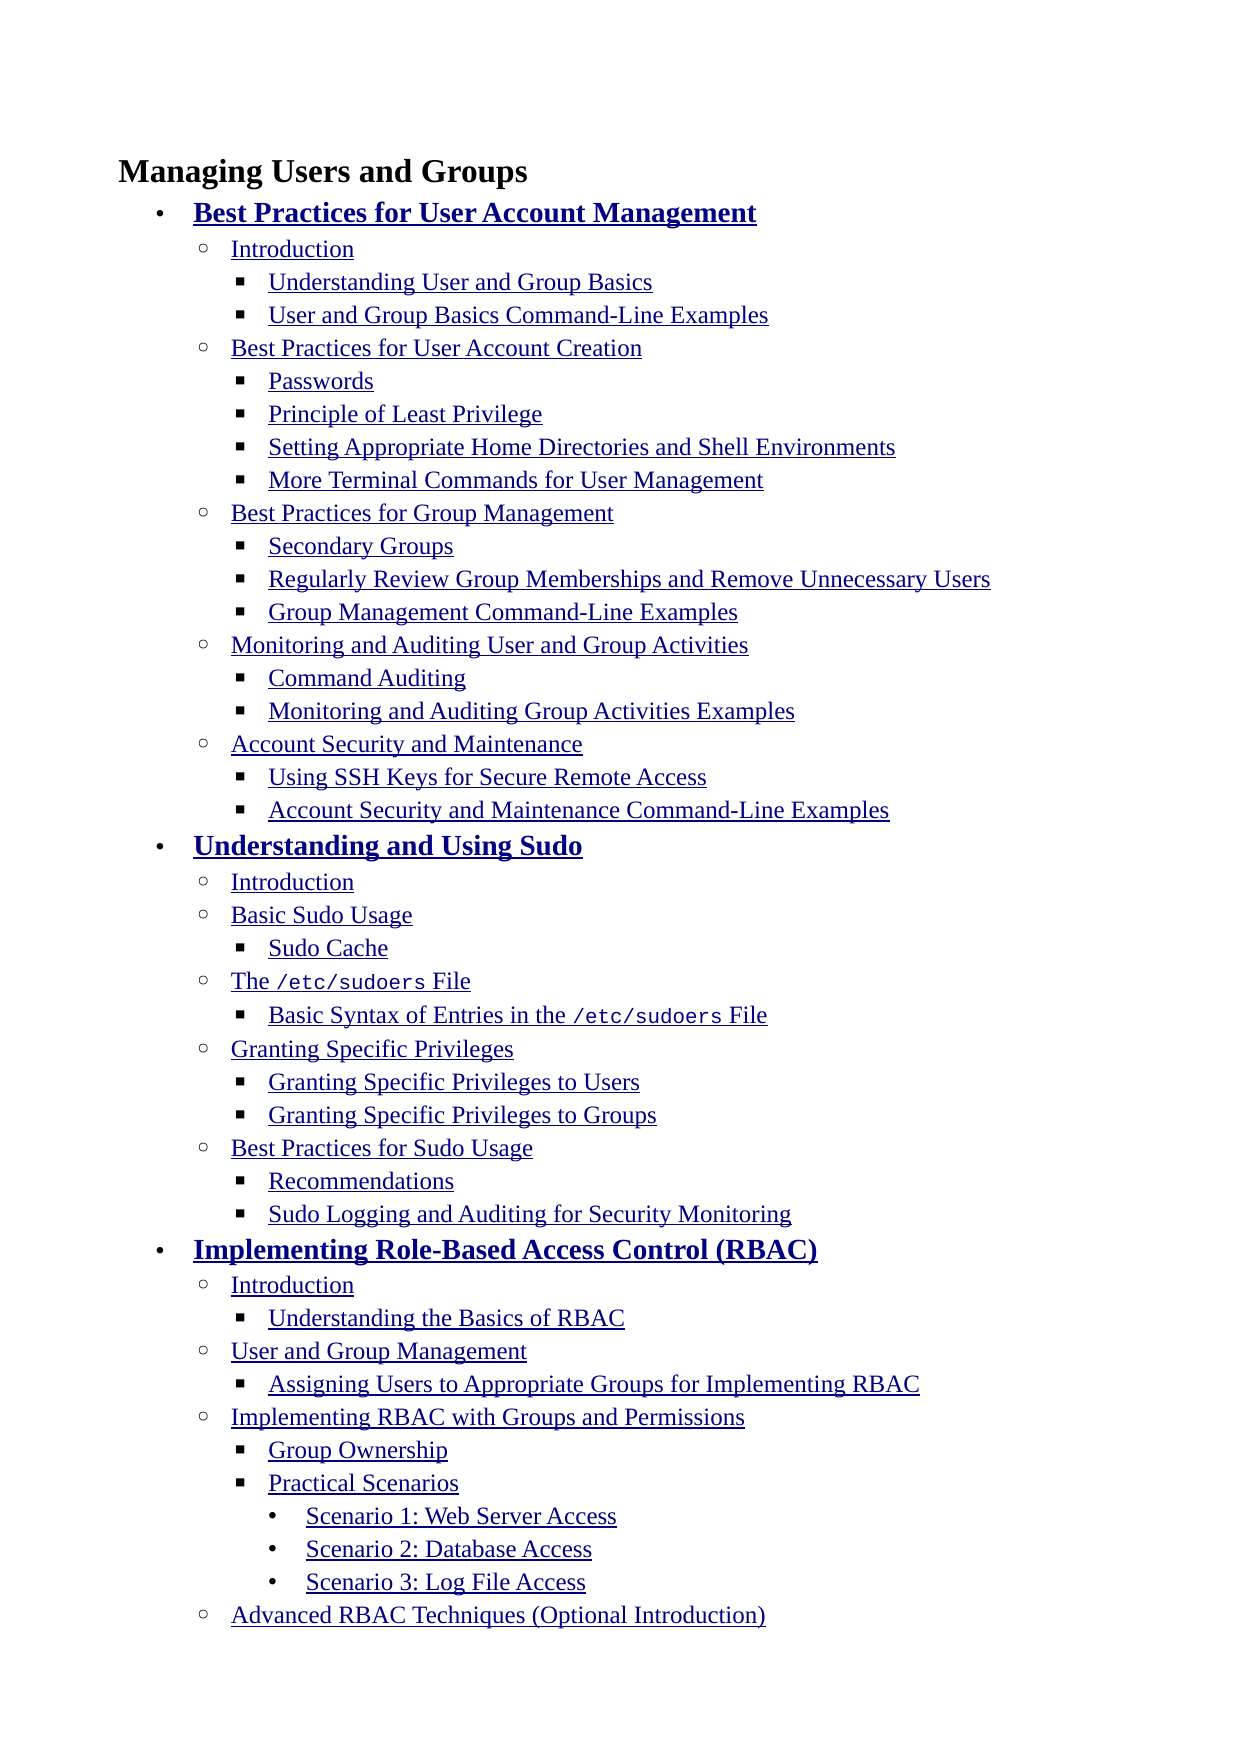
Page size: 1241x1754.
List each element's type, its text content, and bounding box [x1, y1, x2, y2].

list User and Group Basics Command-Line Examples [231, 300, 1122, 328]
list Implementing Role-Based Access Control (RBAC) [156, 1232, 1122, 1265]
list Best Practices for User Account Creation [193, 333, 1122, 362]
list Scenario 2: Database Access [268, 1534, 1122, 1563]
list Best Practices for Group Management [193, 498, 1122, 527]
list Scenario 3: Log File Access [268, 1567, 1122, 1596]
list The /etc/sudoers File [193, 966, 1122, 995]
list Account Security and Maintenance [193, 729, 1122, 758]
list Sudo Logging and Auditing for Security Monitoring [231, 1199, 1122, 1227]
list Monitoring and Auditing Group Activities Examples [231, 696, 1122, 725]
list Setting Appropriate Home Directories and Shell Environments [231, 432, 1122, 461]
list Secondary Groups [231, 531, 1122, 560]
list Best Practices for User Account Management [156, 195, 1122, 229]
list Monitoring and Auditing User and Group Activities [193, 630, 1122, 659]
list Assigning Users to Appropriate Groups for Implementing RBAC [231, 1369, 1122, 1398]
list Basic Sudo Usage [193, 900, 1122, 928]
list Command Auditing [231, 663, 1122, 692]
list More Terminal Commands for User Management [231, 465, 1122, 494]
list Account Security and Maintenance Command-Line Examples [231, 795, 1122, 824]
list Implementing RBAC with Groups and Permissions [193, 1402, 1122, 1431]
list Sudo Cache [231, 933, 1122, 961]
list User and Group Management [193, 1336, 1122, 1365]
list Practical Scenarios [231, 1468, 1122, 1497]
list Principle of Least Privilege [231, 399, 1122, 428]
list Advanced RBAC Techniques (Optional Introduction) [193, 1601, 1122, 1629]
list Basic Syntax of Entries in the /etc/sudoers File [231, 1000, 1122, 1029]
list Recommendations [231, 1166, 1122, 1194]
list Understanding the Basics of RBAC [231, 1303, 1122, 1332]
list Regularly Review Group Memberships and Remove Unnecessary Users [231, 564, 1122, 593]
list Passwords [231, 366, 1122, 394]
list Granting Specific Privileges to Groups [231, 1100, 1122, 1128]
list Granting Specific Privileges to Users [231, 1067, 1122, 1095]
list Introduction [193, 234, 1122, 262]
list Introduction [193, 867, 1122, 895]
list Group Management Command-Line Examples [231, 597, 1122, 626]
list Understanding User and Group Basics [231, 267, 1122, 296]
list Best Practices for Sudo Usage [193, 1133, 1122, 1161]
list Introduction [193, 1270, 1122, 1299]
list Group Ownership [231, 1435, 1122, 1464]
list Understanding and Using Sudo [156, 828, 1122, 862]
list Using SSH Keys for Secure Remote Access [231, 762, 1122, 791]
list Scenario 1: Web Server Access [268, 1501, 1122, 1530]
text Managing Users and Groups [118, 151, 1122, 189]
list Granting Specific Privileges [193, 1034, 1122, 1062]
